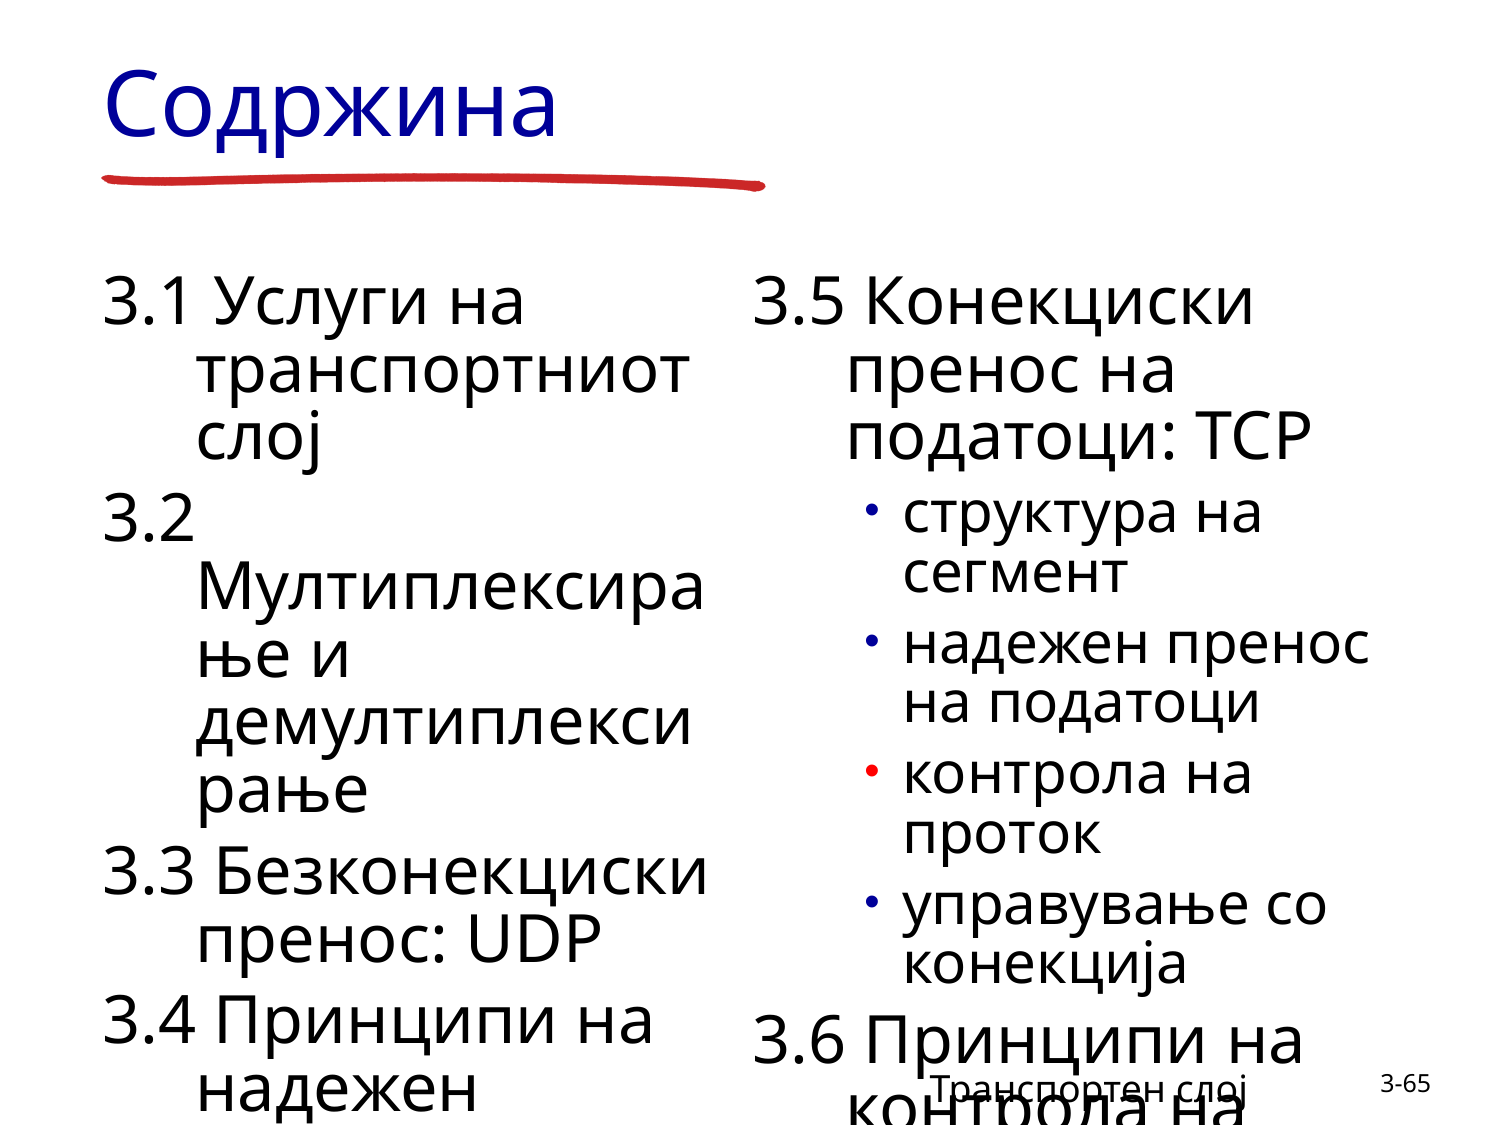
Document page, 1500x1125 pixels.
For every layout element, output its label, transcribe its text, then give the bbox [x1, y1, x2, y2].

list 3.5 Конекциски пренос на податоци: TCP структура на сегмент надежен пренос на податоци контрола на проток управување со конекција 3.6 Принципи на контрола на застој 3.7 TCP контрола на застој [737, 262, 1435, 1025]
slide_number 3-<number> [1365, 1060, 1477, 1106]
footer Транспортен слој [914, 1057, 1390, 1105]
title Содржина [87, 37, 1363, 225]
list 3.1 Услуги на транспортниот слој 3.2 Мултиплексирање и демултиплексирање 3.3 Безконекциски пренос: UDP 3.4 Принципи на надежен пренос на податоци [87, 262, 737, 1025]
